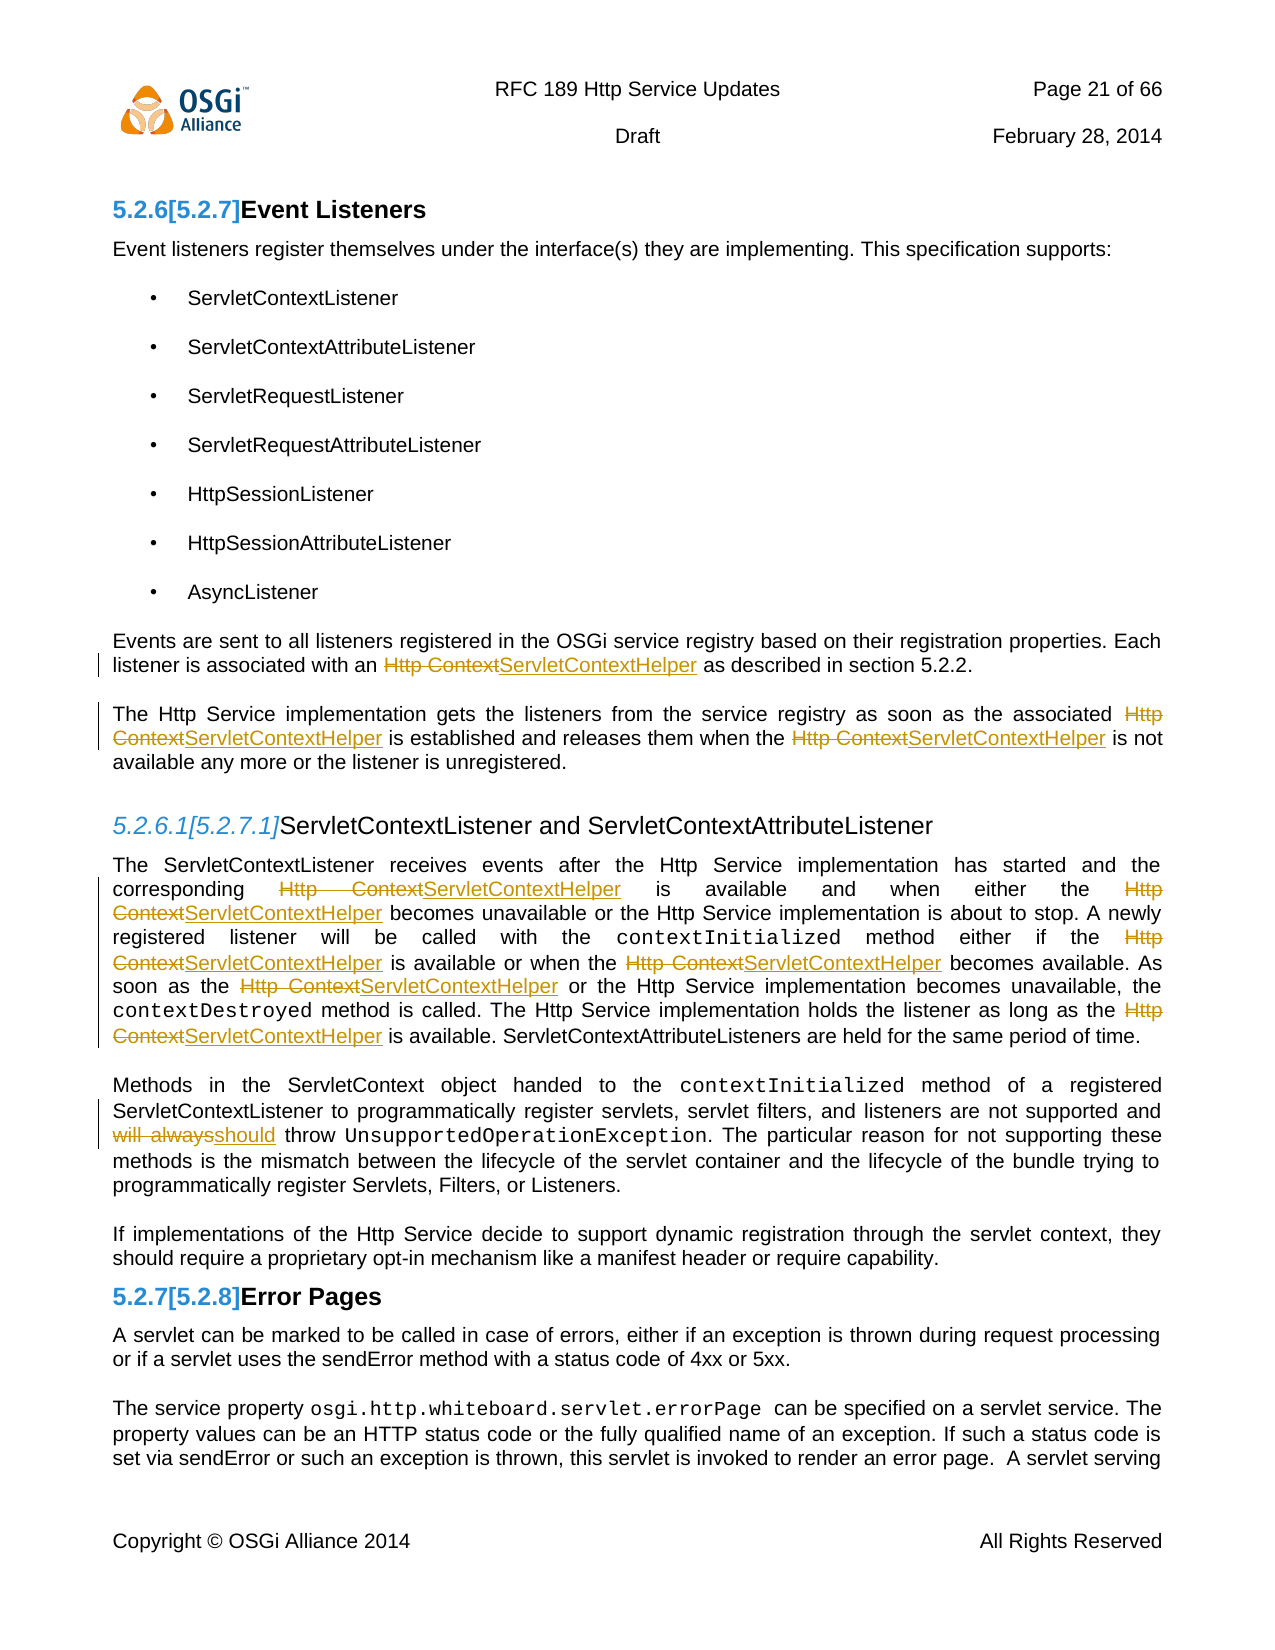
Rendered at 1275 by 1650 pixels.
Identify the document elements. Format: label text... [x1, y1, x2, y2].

text Methods in the ServletContext object handed to the contextInitialized method of a registered ServletContextListener to programmatically register servlets, servlet filters, and listeners are not supported and should throw UnsupportedOperationException. The particular reason for not supporting these methods is the mismatch between the lifecycle of the servlet container and the lifecycle of the bundle trying to programmatically register Servlets, Filters, or Listeners. [112, 1073, 1162, 1197]
subtitle Event Listeners [112, 195, 1162, 224]
list HttpSessionListener [150, 482, 1162, 506]
text The Http Service implementation gets the listeners from the service registry as soon as the associated ServletContextHelper is established and releases them when the ServletContextHelper is not available any more or the listener is unregistered. [112, 702, 1162, 774]
list ServletRequestListener [150, 384, 1162, 408]
text Events are sent to all listeners registered in the OSGi service registry based on their registration properties. Each listener is associated with an ServletContextHelper as described in section 5.2.2. [112, 629, 1162, 677]
list ServletContextAttributeListener [150, 335, 1162, 359]
list AsyncListener [150, 580, 1162, 604]
subtitle Error Pages [112, 1282, 1162, 1311]
text A servlet can be marked to be called in case of errors, either if an exception is thrown during request processing or if a servlet uses the sendError method with a status code of 4xx or 5xx. [112, 1323, 1162, 1371]
list HttpSessionAttributeListener [150, 531, 1162, 555]
text The ServletContextListener receives events after the Http Service implementation has started and the corresponding ServletContextHelper is available and when either the ServletContextHelper becomes unavailable or the Http Service implementation is about to stop. A newly registered listener will be called with the contextInitialized method either if the ServletContextHelper is available or when the ServletContextHelper becomes available. As soon as the ServletContextHelper or the Http Service implementation becomes unavailable, the contextDestroyed method is called. The Http Service implementation holds the listener as long as the ServletContextHelper is available. ServletContextAttributeListeners are held for the same period of time. [112, 853, 1162, 1048]
picture [113, 78, 257, 142]
list ServletContextListener [150, 286, 1162, 310]
text The service property osgi.http.whiteboard.servlet.errorPage can be specified on a servlet service. The property values can be an HTTP status code or the fully qualified name of an exception. If such a status code is set via sendError or such an exception is thrown, this servlet is invoked to render an error page. A servlet serving [112, 1396, 1162, 1469]
text Event listeners register themselves under the interface(s) they are implementing. This specification supports: [112, 237, 1162, 261]
subtitle ServletContextListener and ServletContextAttributeListener [112, 811, 1162, 840]
list ServletRequestAttributeListener [150, 433, 1162, 457]
text If implementations of the Http Service decide to support dynamic registration through the servlet context, they should require a proprietary opt-in mechanism like a manifest header or require capability. [112, 1222, 1162, 1269]
